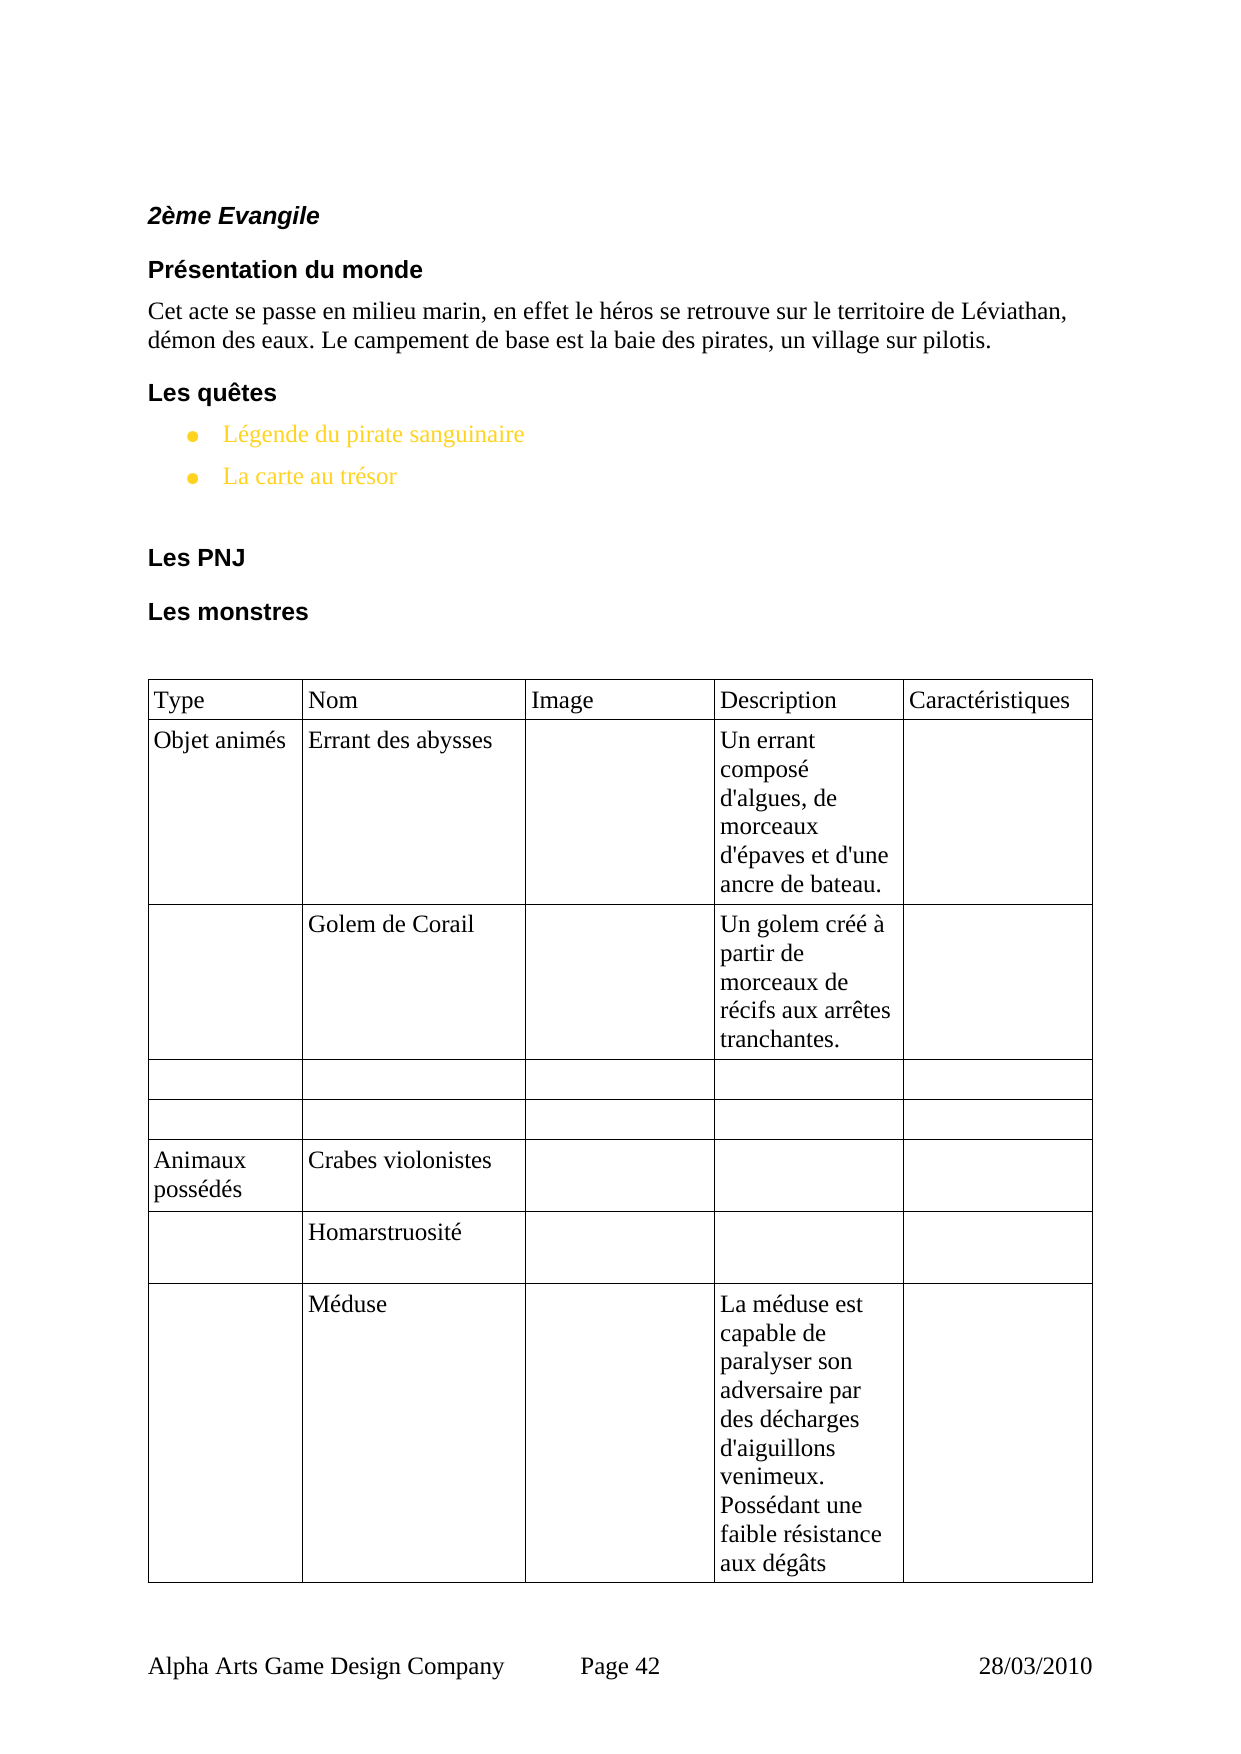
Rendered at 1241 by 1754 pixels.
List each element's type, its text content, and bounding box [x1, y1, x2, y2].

table_header Type [149, 680, 302, 719]
table_cell [715, 1140, 903, 1211]
table_cell Errant des abysses [303, 720, 525, 903]
table_cell Méduse [303, 1284, 525, 1582]
subtitle Les quêtes [148, 378, 1092, 407]
table_cell [149, 905, 302, 1059]
list La carte au trésor [185, 461, 1092, 489]
table_cell [904, 1060, 1092, 1099]
table_cell [526, 1284, 714, 1582]
table_cell [526, 720, 714, 903]
table_cell [715, 1100, 903, 1139]
table_header Image [526, 680, 714, 719]
subtitle Les PNJ [148, 543, 1092, 572]
table_cell [526, 1140, 714, 1211]
table_cell [715, 1212, 903, 1283]
table_cell [904, 905, 1092, 1059]
table_cell [303, 1100, 525, 1139]
subtitle Présentation du monde [148, 255, 1092, 283]
subtitle 2ème Evangile [148, 201, 1092, 230]
table_cell Crabes violonistes [303, 1140, 525, 1211]
table_cell [149, 1100, 302, 1139]
table_cell [904, 1212, 1092, 1283]
subtitle Les monstres [148, 597, 1092, 625]
table_cell Animaux possédés [149, 1140, 302, 1211]
table_cell [149, 1212, 302, 1283]
table_cell Un golem créé à partir de morceaux de récifs aux arrêtes tranchantes. [715, 905, 903, 1059]
table_cell [904, 1284, 1092, 1582]
table_cell La méduse est capable de paralyser son adversaire par des décharges d'aiguillons venimeux. Possédant une faible résistance aux dégâts [715, 1284, 903, 1582]
table_cell Objet animés [149, 720, 302, 903]
table_cell [526, 1100, 714, 1139]
table_cell Golem de Corail [303, 905, 525, 1059]
table_cell [149, 1284, 302, 1582]
table_cell [904, 720, 1092, 903]
table_cell [904, 1100, 1092, 1139]
table_header Nom [303, 680, 525, 719]
text Cet acte se passe en milieu marin, en effet le héros se retrouve sur le territoire de Léviathan, démon des eaux. Le campement de base est la baie des pirates, un village sur pilotis. [148, 296, 1092, 353]
table_cell [715, 1060, 903, 1099]
table_cell [526, 1060, 714, 1099]
table_header Description [715, 680, 903, 719]
list Légende du pirate sanguinaire [185, 419, 1092, 448]
table_cell [526, 905, 714, 1059]
table_cell Homarstruosité [303, 1212, 525, 1283]
table_cell Un errant composé d'algues, de morceaux d'épaves et d'une ancre de bateau. [715, 720, 903, 903]
table_cell [303, 1060, 525, 1099]
table_cell [149, 1060, 302, 1099]
table_cell [526, 1212, 714, 1283]
table_cell [904, 1140, 1092, 1211]
table_header Caractéristiques [904, 680, 1092, 719]
